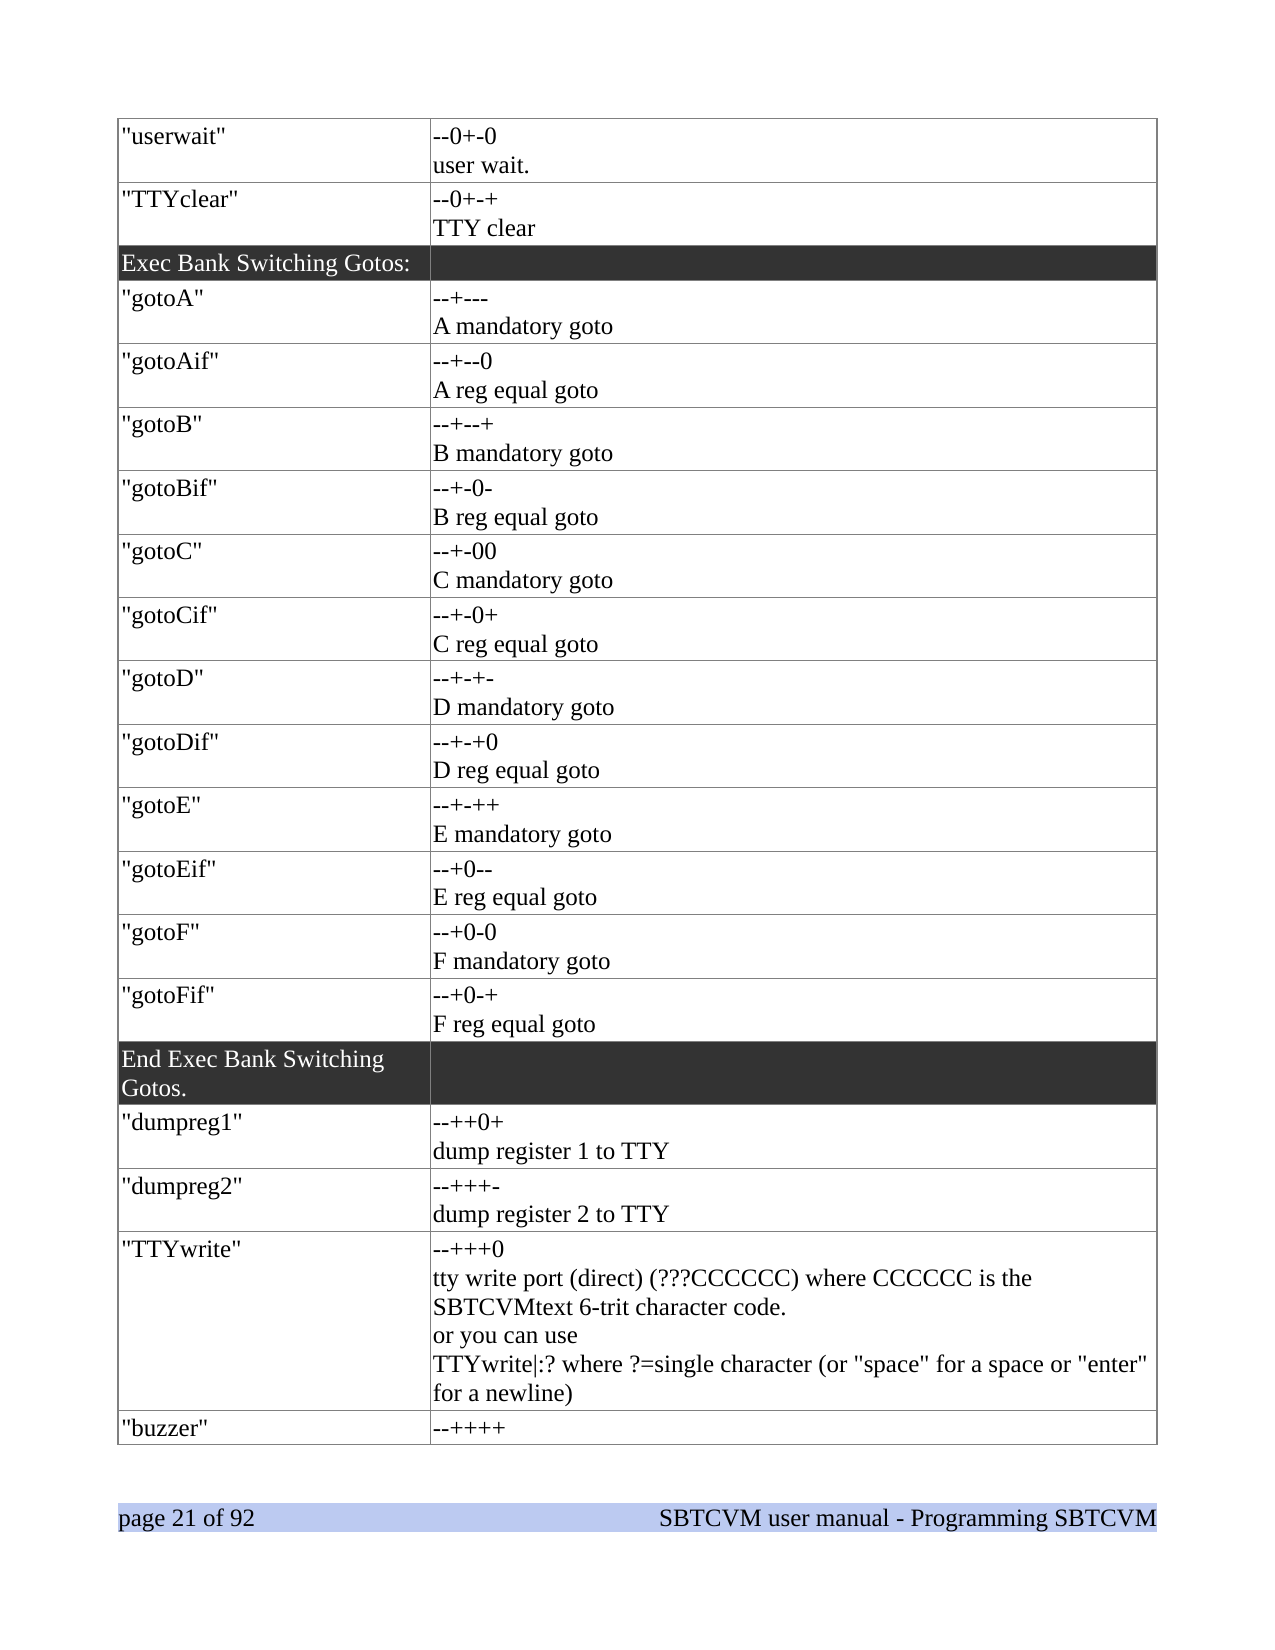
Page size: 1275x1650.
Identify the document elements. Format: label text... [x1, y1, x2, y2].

table_cell --++++ [431, 1411, 1156, 1444]
table_cell "gotoE" [119, 788, 430, 851]
table_cell --+--+ B mandatory goto [431, 408, 1156, 470]
table_cell "gotoBif" [119, 471, 430, 533]
table_cell --+0-+ F reg equal goto [431, 979, 1156, 1041]
table_cell --+-00 C mandatory goto [431, 535, 1156, 597]
table_cell "TTYclear" [119, 183, 430, 245]
table_cell --+0-0 F mandatory goto [431, 915, 1156, 977]
table_cell "gotoC" [119, 535, 430, 597]
table_cell [431, 246, 1156, 280]
table_cell "userwait" [119, 119, 430, 182]
table_cell "buzzer" [119, 1411, 430, 1444]
table_cell --+-+0 D reg equal goto [431, 725, 1156, 787]
table_cell --+-+- D mandatory goto [431, 661, 1156, 724]
table_cell "gotoAif" [119, 344, 430, 407]
table_cell --0+-+ TTY clear [431, 183, 1156, 245]
table_cell "dumpreg2" [119, 1169, 430, 1231]
table_cell --+--0 A reg equal goto [431, 344, 1156, 407]
table_cell --++0+ dump register 1 to TTY [431, 1105, 1156, 1168]
table_cell "gotoEif" [119, 852, 430, 914]
table_cell [431, 1042, 1156, 1104]
table_cell --+-0+ C reg equal goto [431, 598, 1156, 660]
table_cell --+0-- E reg equal goto [431, 852, 1156, 914]
table_cell End Exec Bank Switching Gotos. [119, 1042, 430, 1104]
table_cell --0+-0 user wait. [431, 119, 1156, 182]
table_cell --+-0- B reg equal goto [431, 471, 1156, 533]
table_cell "gotoB" [119, 408, 430, 470]
table_cell "gotoF" [119, 915, 430, 977]
table_cell "gotoFif" [119, 979, 430, 1041]
table_cell --+++0 tty write port (direct) (???CCCCCC) where CCCCCC is the SBTCVMtext 6-trit character code. or you can use TTYwrite|:? where ?=single character (or "space" for a space or "enter" for a newline) [431, 1232, 1156, 1410]
table_cell "TTYwrite" [119, 1232, 430, 1410]
table_cell Exec Bank Switching Gotos: [119, 246, 430, 280]
table_cell --+++- dump register 2 to TTY [431, 1169, 1156, 1231]
table_cell "gotoCif" [119, 598, 430, 660]
table_cell --+--- A mandatory goto [431, 281, 1156, 343]
table_cell "dumpreg1" [119, 1105, 430, 1168]
table_cell "gotoA" [119, 281, 430, 343]
table_cell "gotoDif" [119, 725, 430, 787]
table_cell "gotoD" [119, 661, 430, 724]
table_cell --+-++ E mandatory goto [431, 788, 1156, 851]
